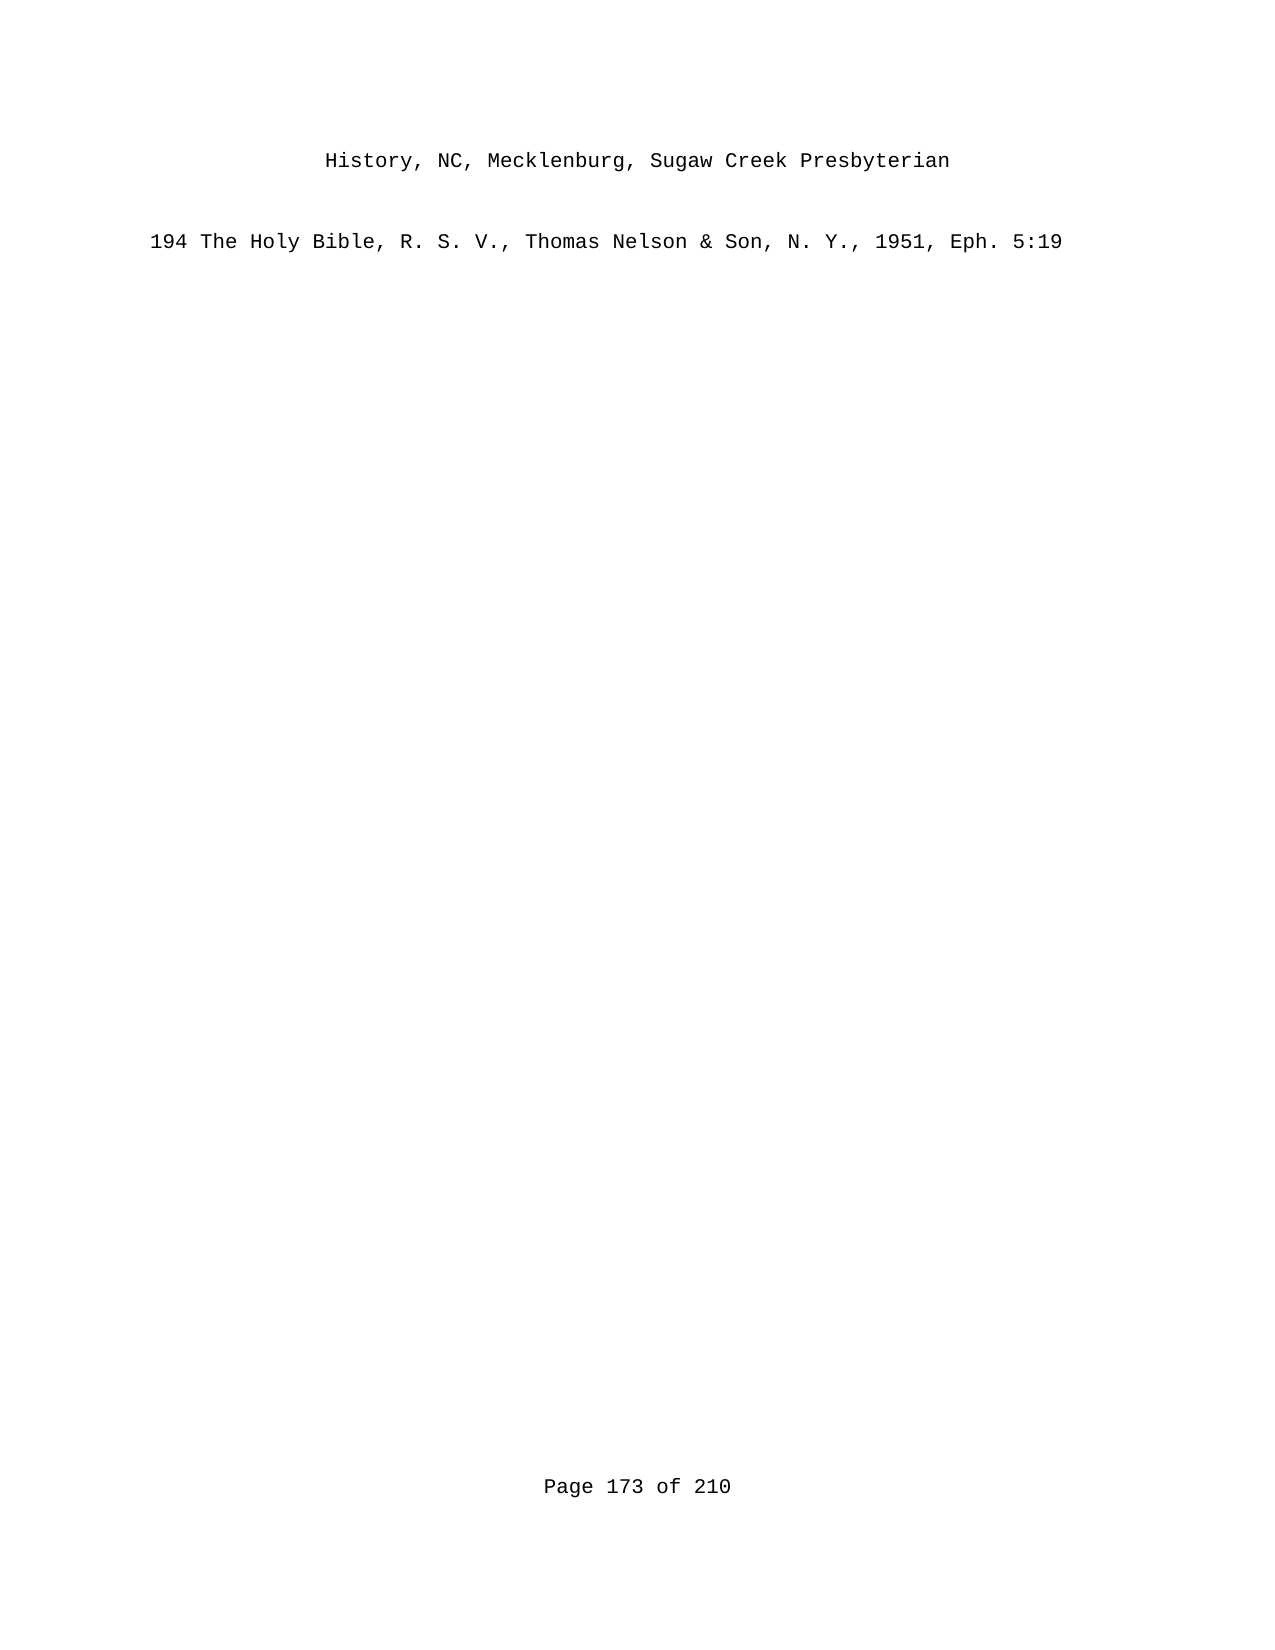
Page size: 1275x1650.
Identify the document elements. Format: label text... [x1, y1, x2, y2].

text 194 The Holy Bible, R. S. V., Thomas Nelson & Son, N. Y., 1951, Eph. 5:19 [150, 232, 1125, 255]
